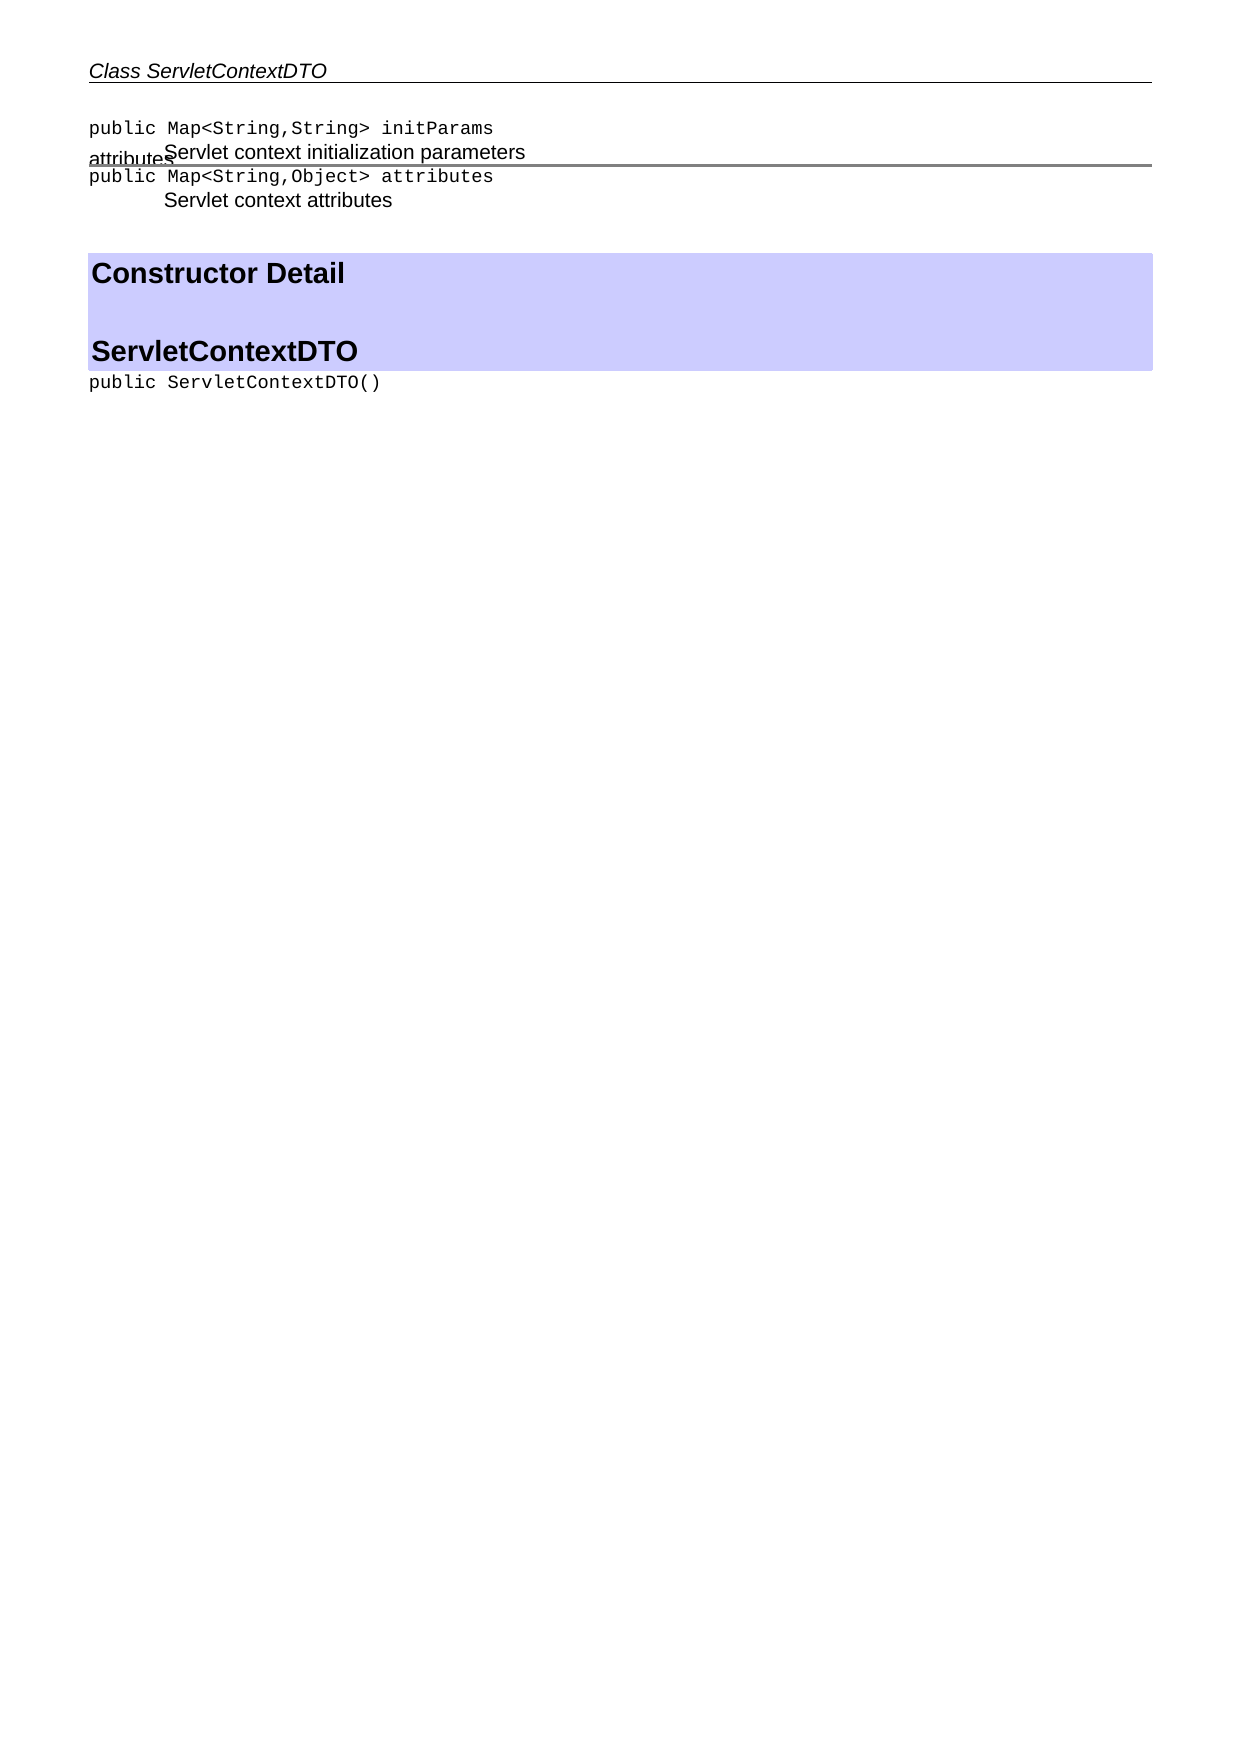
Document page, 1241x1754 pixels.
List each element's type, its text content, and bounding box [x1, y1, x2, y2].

text public Map<String,String> initParams [88, 118, 1152, 140]
text Servlet context attributes [163, 188, 1152, 212]
text Servlet context initialization parameters [163, 140, 1152, 164]
text public ServletContextDTO() [88, 373, 1152, 394]
text public Map<String,Object> attributes [88, 167, 1152, 188]
subtitle ServletContextDTO [90, 331, 1152, 370]
subtitle Constructor Detail [90, 255, 1152, 289]
